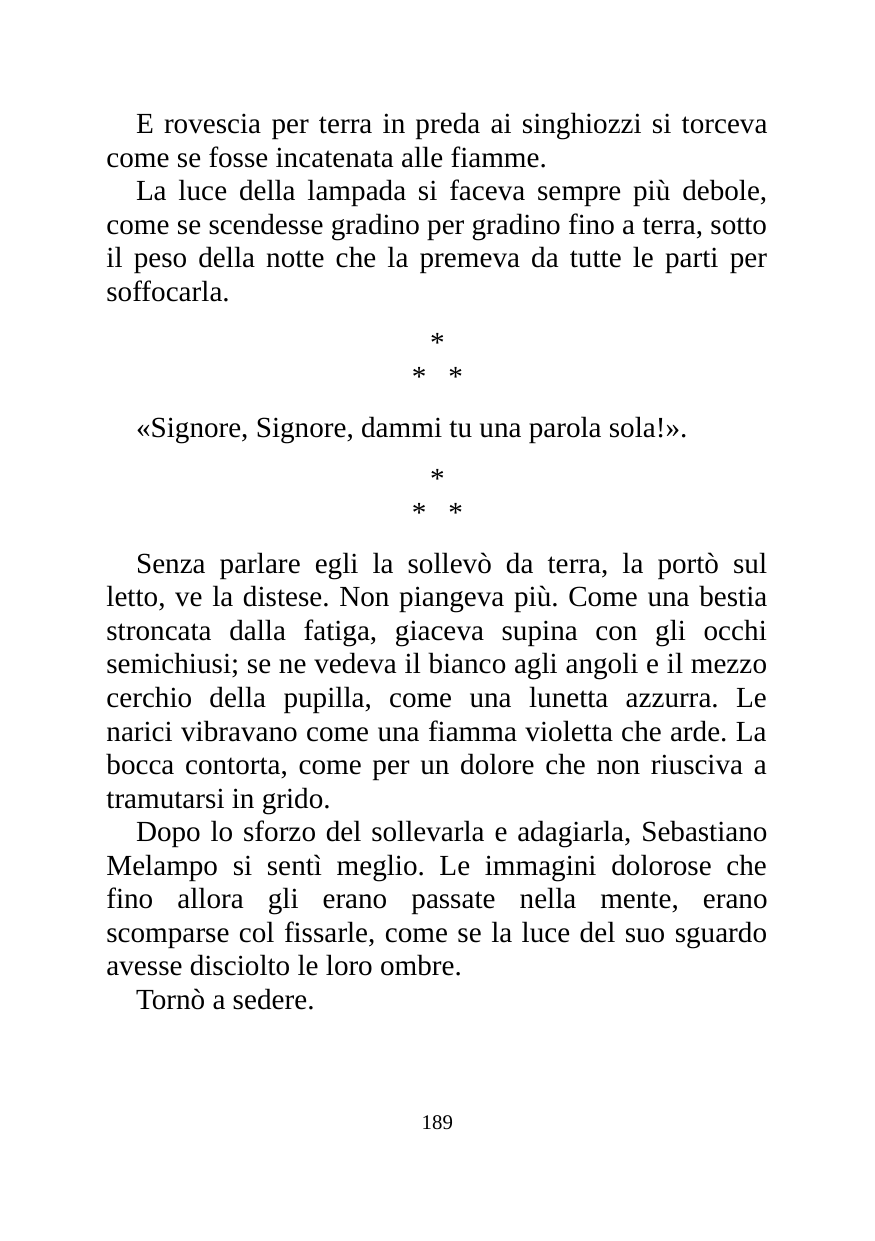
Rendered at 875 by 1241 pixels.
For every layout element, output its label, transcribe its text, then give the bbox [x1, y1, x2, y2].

text Tornò a sedere. [106, 982, 768, 1016]
text * * * [106, 325, 768, 392]
text E rovescia per terra in preda ai singhiozzi si torceva come se fosse incatenata alle fiamme. [106, 106, 768, 173]
text * * * [106, 461, 768, 528]
text La luce della lampada si faceva sempre più debole, come se scendesse gradino per gradino fino a terra, sotto il peso della notte che la premeva da tutte le parti per soffocarla. [106, 173, 768, 307]
text Senza parlare egli la sollevò da terra, la portò sul letto, ve la distese. Non piangeva più. Come una bestia stroncata dalla fatiga, giaceva supina con gli occhi semichiusi; se ne vedeva il bianco agli angoli e il mezzo cerchio della pupilla, come una lunetta azzurra. Le narici vibravano come una fiamma violetta che arde. La bocca contorta, come per un dolore che non riusciva a tramutarsi in grido. [106, 546, 768, 814]
text «Signore, Signore, dammi tu una parola sola!». [106, 410, 768, 443]
text Dopo lo sforzo del sollevarla e adagiarla, Sebastiano Melampo si sentì meglio. Le immagini dolorose che fino allora gli erano passate nella mente, erano scomparse col fissarle, come se la luce del suo sguardo avesse disciolto le loro ombre. [106, 814, 768, 982]
